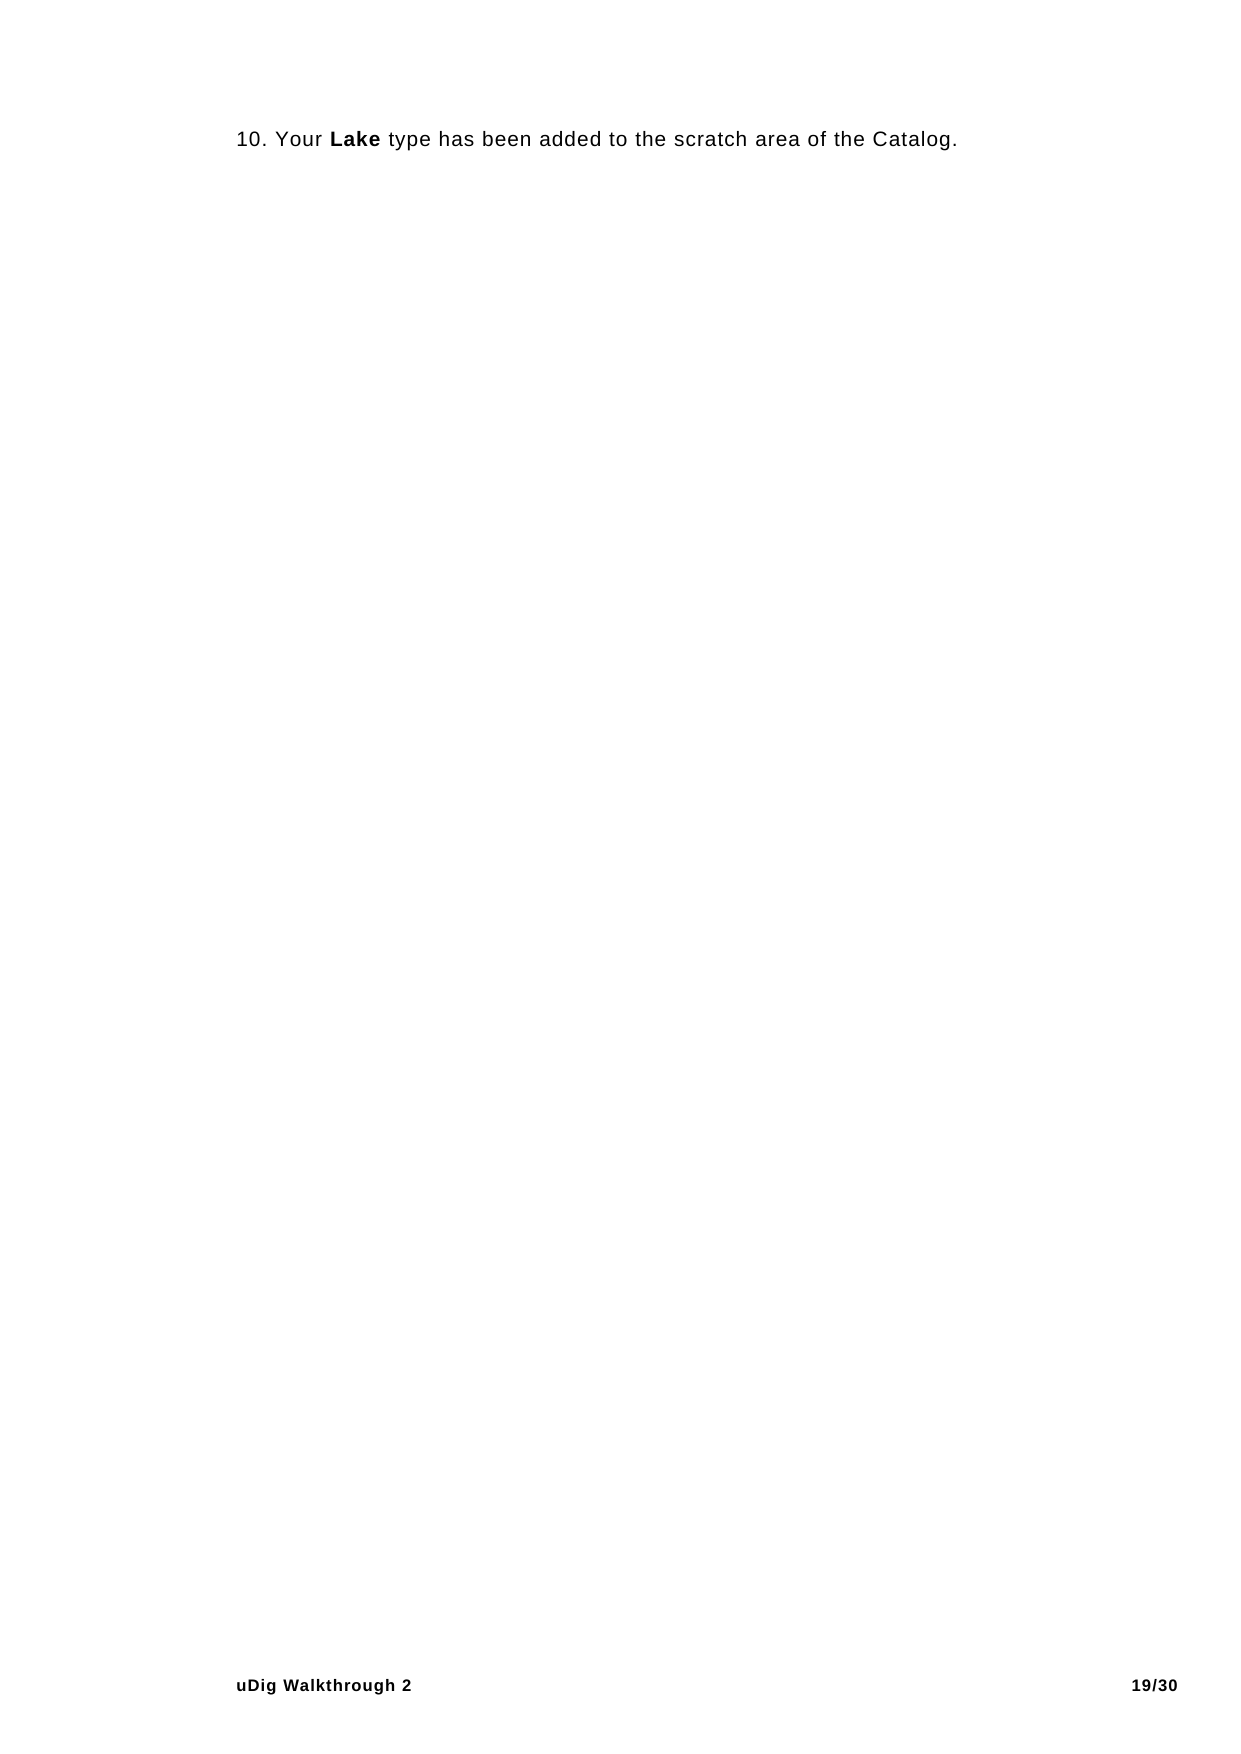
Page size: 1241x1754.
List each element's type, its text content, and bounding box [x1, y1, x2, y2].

list Your Lake type has been added to the scratch area of the Catalog. [236, 126, 1181, 726]
